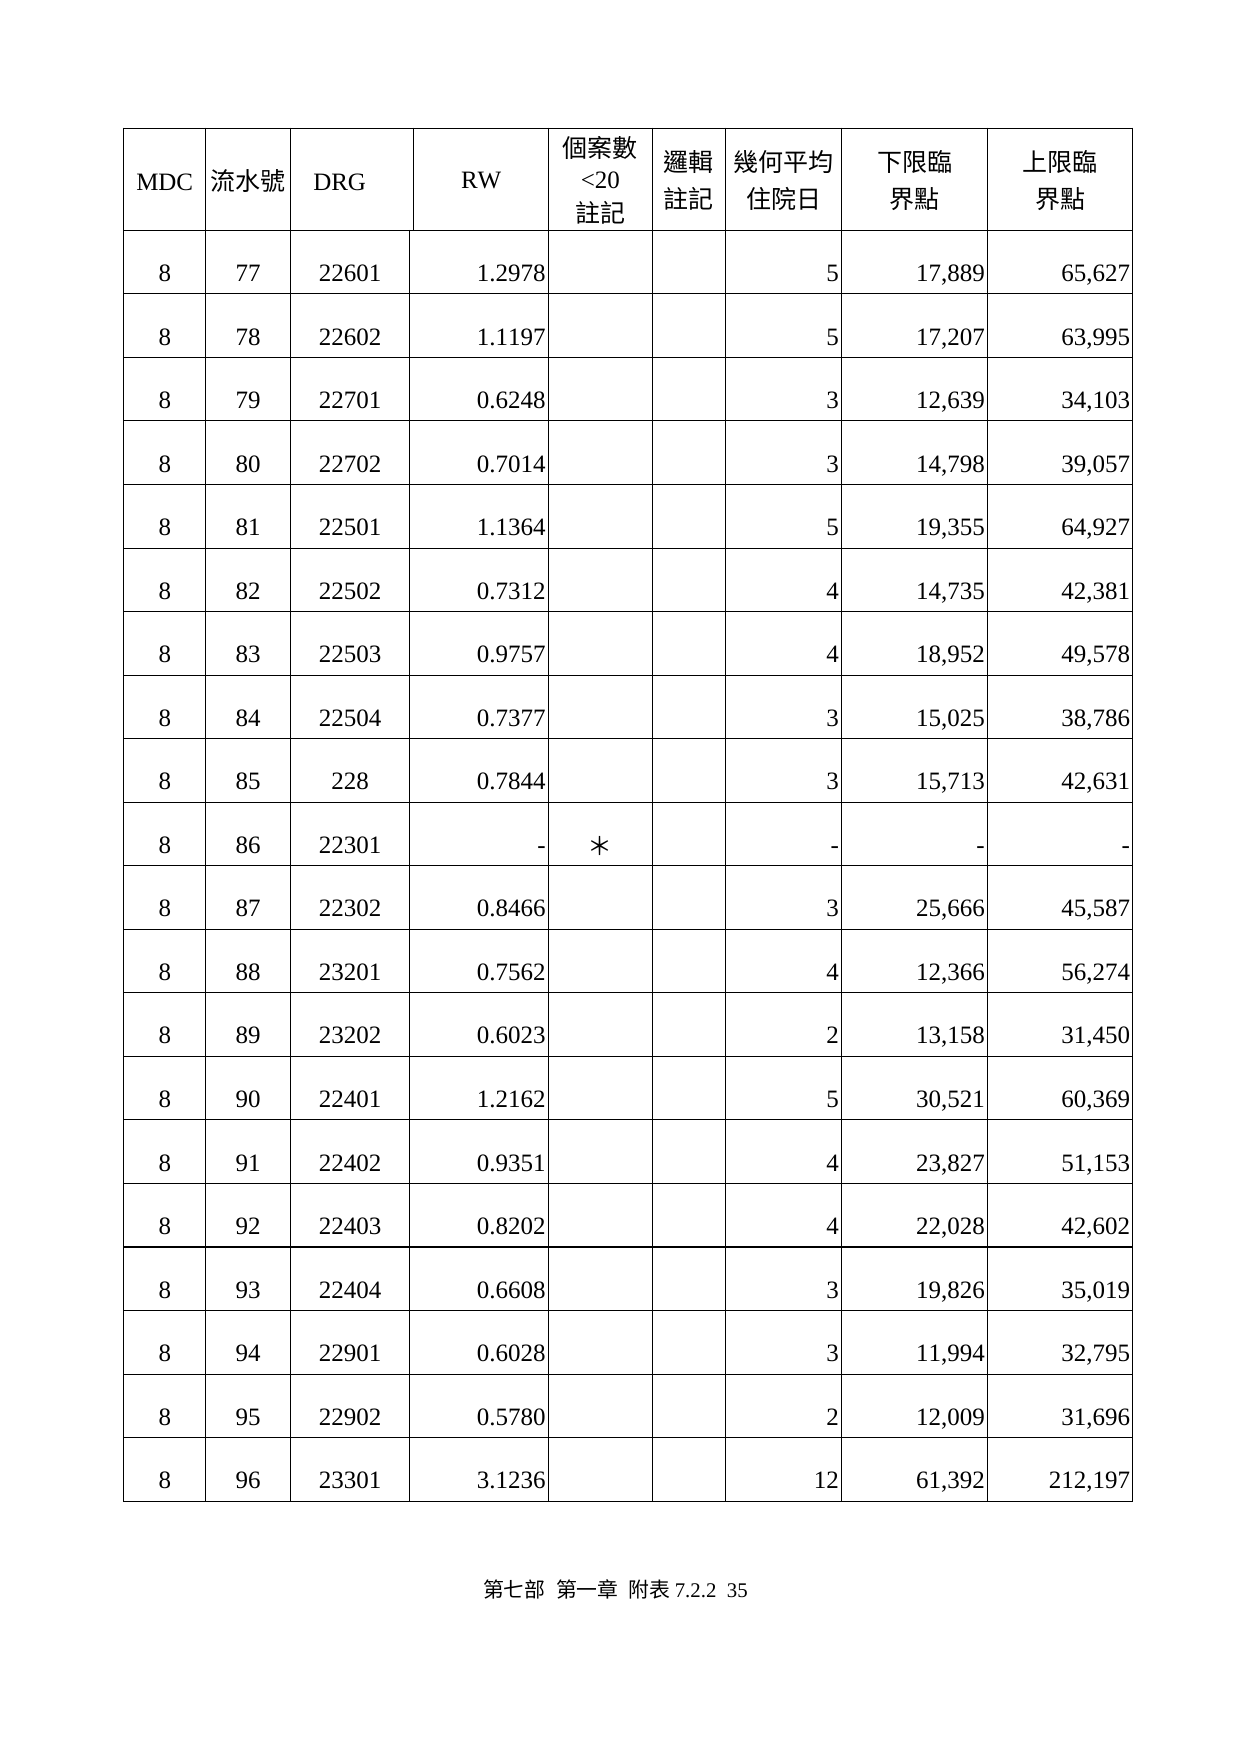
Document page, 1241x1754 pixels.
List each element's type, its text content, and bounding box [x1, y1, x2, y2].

table_cell [653, 294, 725, 357]
table_cell [549, 1057, 652, 1119]
table_cell 12 [726, 1438, 841, 1501]
table_cell [653, 1438, 725, 1501]
table_cell 80 [206, 421, 290, 484]
table_cell 8 [124, 1438, 205, 1501]
table_cell 51,153 [988, 1120, 1132, 1183]
table_cell 8 [124, 231, 205, 293]
table_cell 0.8202 [410, 1184, 548, 1246]
table_cell 42,381 [988, 549, 1132, 611]
table_cell - [410, 803, 548, 865]
table_cell ＊ [549, 803, 652, 865]
table_cell 8 [124, 612, 205, 674]
table_cell 23301 [291, 1438, 409, 1501]
table_cell 31,696 [988, 1375, 1132, 1437]
table_cell [549, 485, 652, 547]
table_cell - [988, 803, 1132, 865]
table_cell 0.7562 [410, 930, 548, 992]
table_cell 95 [206, 1375, 290, 1437]
table_cell 228 [291, 739, 409, 802]
table_cell 8 [124, 294, 205, 357]
table_cell [549, 1248, 652, 1310]
table_cell 1.2162 [410, 1057, 548, 1119]
table_cell 90 [206, 1057, 290, 1119]
table_cell 22503 [291, 612, 409, 674]
table_cell 8 [124, 549, 205, 611]
table_cell [549, 549, 652, 611]
table_cell 19,826 [842, 1248, 987, 1310]
table_cell 56,274 [988, 930, 1132, 992]
table_cell 22401 [291, 1057, 409, 1119]
table_cell 30,521 [842, 1057, 987, 1119]
table_cell [549, 612, 652, 674]
table_cell 4 [726, 549, 841, 611]
table_cell 0.7014 [410, 421, 548, 484]
table_cell 3 [726, 739, 841, 802]
table_header 邏輯註記 [653, 129, 725, 230]
table_header 下限臨 界點 [842, 129, 987, 230]
table_cell [653, 231, 725, 293]
table_cell [653, 1120, 725, 1183]
table_cell 35,019 [988, 1248, 1132, 1310]
table_cell 22702 [291, 421, 409, 484]
table_cell 14,735 [842, 549, 987, 611]
table_cell 65,627 [988, 231, 1132, 293]
table_cell 8 [124, 930, 205, 992]
table_cell 22502 [291, 549, 409, 611]
table_cell [549, 1375, 652, 1437]
table_cell 64,927 [988, 485, 1132, 547]
table_cell 0.6028 [410, 1311, 548, 1373]
table_cell 83 [206, 612, 290, 674]
table_cell 78 [206, 294, 290, 357]
table_cell [549, 1438, 652, 1501]
table_cell 86 [206, 803, 290, 865]
table_header MDC [124, 129, 205, 230]
table_cell 3 [726, 866, 841, 929]
table_cell 22902 [291, 1375, 409, 1437]
table_cell 8 [124, 1184, 205, 1246]
table_cell [549, 358, 652, 420]
table_cell [653, 1248, 725, 1310]
table_cell 92 [206, 1184, 290, 1246]
table_cell 42,602 [988, 1184, 1132, 1246]
table_cell 38,786 [988, 676, 1132, 738]
table_cell 25,666 [842, 866, 987, 929]
table_cell 5 [726, 1057, 841, 1119]
table_cell [653, 421, 725, 484]
table_cell 87 [206, 866, 290, 929]
table_cell [549, 1311, 652, 1373]
table_header DRG [291, 129, 413, 230]
table_cell 8 [124, 803, 205, 865]
table_cell [549, 1120, 652, 1183]
table_cell 4 [726, 612, 841, 674]
table_cell [549, 739, 652, 802]
table_cell 0.7377 [410, 676, 548, 738]
table_cell 13,158 [842, 993, 987, 1056]
table_cell [653, 485, 725, 547]
table_cell 89 [206, 993, 290, 1056]
table_cell 22504 [291, 676, 409, 738]
table_cell 0.5780 [410, 1375, 548, 1437]
table_cell [653, 866, 725, 929]
table_cell [549, 231, 652, 293]
table_cell 0.8466 [410, 866, 548, 929]
table_cell 8 [124, 993, 205, 1056]
table_cell 8 [124, 421, 205, 484]
table_cell 8 [124, 358, 205, 420]
table_cell 3 [726, 1311, 841, 1373]
table_header 上限臨 界點 [988, 129, 1132, 230]
table_cell 22701 [291, 358, 409, 420]
table_cell 8 [124, 1375, 205, 1437]
table_cell [653, 549, 725, 611]
table_cell 11,994 [842, 1311, 987, 1373]
table_cell 8 [124, 1057, 205, 1119]
table_cell 8 [124, 866, 205, 929]
table_cell 77 [206, 231, 290, 293]
table_cell 3 [726, 421, 841, 484]
table_cell 5 [726, 485, 841, 547]
table_header 幾何平均住院日 [726, 129, 841, 230]
table_cell 22302 [291, 866, 409, 929]
table_cell 22402 [291, 1120, 409, 1183]
table_cell 0.7312 [410, 549, 548, 611]
table_cell 22901 [291, 1311, 409, 1373]
table_cell 23202 [291, 993, 409, 1056]
table_cell 4 [726, 1120, 841, 1183]
table_cell 8 [124, 1120, 205, 1183]
table_cell 8 [124, 1248, 205, 1310]
table_cell 81 [206, 485, 290, 547]
table_cell [549, 676, 652, 738]
table_cell 91 [206, 1120, 290, 1183]
table_cell 3.1236 [410, 1438, 548, 1501]
table_cell 2 [726, 993, 841, 1056]
table_cell 23,827 [842, 1120, 987, 1183]
table_cell 8 [124, 676, 205, 738]
table_cell 0.6608 [410, 1248, 548, 1310]
table_cell 2 [726, 1375, 841, 1437]
table_cell 61,392 [842, 1438, 987, 1501]
table_cell [653, 358, 725, 420]
table_cell 0.9757 [410, 612, 548, 674]
table_cell 79 [206, 358, 290, 420]
table_cell 4 [726, 930, 841, 992]
table_cell 12,009 [842, 1375, 987, 1437]
table_cell 15,713 [842, 739, 987, 802]
table_cell 17,889 [842, 231, 987, 293]
table_cell 8 [124, 1311, 205, 1373]
table_cell [653, 993, 725, 1056]
table_cell 0.7844 [410, 739, 548, 802]
table_cell [653, 1184, 725, 1246]
table_cell 8 [124, 485, 205, 547]
table_cell 42,631 [988, 739, 1132, 802]
table_cell 93 [206, 1248, 290, 1310]
table_cell 22404 [291, 1248, 409, 1310]
table_cell 1.1197 [410, 294, 548, 357]
table_cell 1.2978 [410, 231, 548, 293]
table_cell 12,639 [842, 358, 987, 420]
table_header 流水號 [206, 129, 290, 230]
table_cell 17,207 [842, 294, 987, 357]
table_cell 3 [726, 676, 841, 738]
table_cell [549, 1184, 652, 1246]
table_cell 22602 [291, 294, 409, 357]
table_cell 23201 [291, 930, 409, 992]
table_cell [549, 930, 652, 992]
table_cell 32,795 [988, 1311, 1132, 1373]
table_cell [653, 676, 725, 738]
table_cell 22301 [291, 803, 409, 865]
table_cell [549, 294, 652, 357]
table_cell 4 [726, 1184, 841, 1246]
table_cell 3 [726, 358, 841, 420]
table_cell 45,587 [988, 866, 1132, 929]
table_cell - [842, 803, 987, 865]
table_cell 12,366 [842, 930, 987, 992]
table_cell 82 [206, 549, 290, 611]
table_cell 63,995 [988, 294, 1132, 357]
table_cell 3 [726, 1248, 841, 1310]
table_cell 0.6248 [410, 358, 548, 420]
table_cell [653, 803, 725, 865]
table_cell [653, 1057, 725, 1119]
table_cell [653, 612, 725, 674]
table_cell 88 [206, 930, 290, 992]
table_cell [549, 866, 652, 929]
table_cell 19,355 [842, 485, 987, 547]
table_cell 8 [124, 739, 205, 802]
table_header 個案數<20 註記 [549, 129, 652, 230]
table_cell 84 [206, 676, 290, 738]
table_cell 22601 [291, 231, 409, 293]
table_cell 49,578 [988, 612, 1132, 674]
table_cell 22,028 [842, 1184, 987, 1246]
table_cell 0.9351 [410, 1120, 548, 1183]
table_cell [653, 930, 725, 992]
table_cell 60,369 [988, 1057, 1132, 1119]
table_cell 5 [726, 294, 841, 357]
table_cell 212,197 [988, 1438, 1132, 1501]
table_cell [653, 1311, 725, 1373]
table_cell 85 [206, 739, 290, 802]
table_cell 22403 [291, 1184, 409, 1246]
table_cell 5 [726, 231, 841, 293]
table_cell [549, 993, 652, 1056]
table_cell [549, 421, 652, 484]
table_cell 0.6023 [410, 993, 548, 1056]
table_cell 96 [206, 1438, 290, 1501]
table_cell 18,952 [842, 612, 987, 674]
table_cell 39,057 [988, 421, 1132, 484]
table_cell 1.1364 [410, 485, 548, 547]
table_cell 34,103 [988, 358, 1132, 420]
table_cell 94 [206, 1311, 290, 1373]
table_cell 22501 [291, 485, 409, 547]
table_cell 14,798 [842, 421, 987, 484]
table_cell [653, 1375, 725, 1437]
table_header RW [414, 129, 548, 230]
table_cell 31,450 [988, 993, 1132, 1056]
table_cell [653, 739, 725, 802]
table_cell 15,025 [842, 676, 987, 738]
table_cell - [726, 803, 841, 865]
